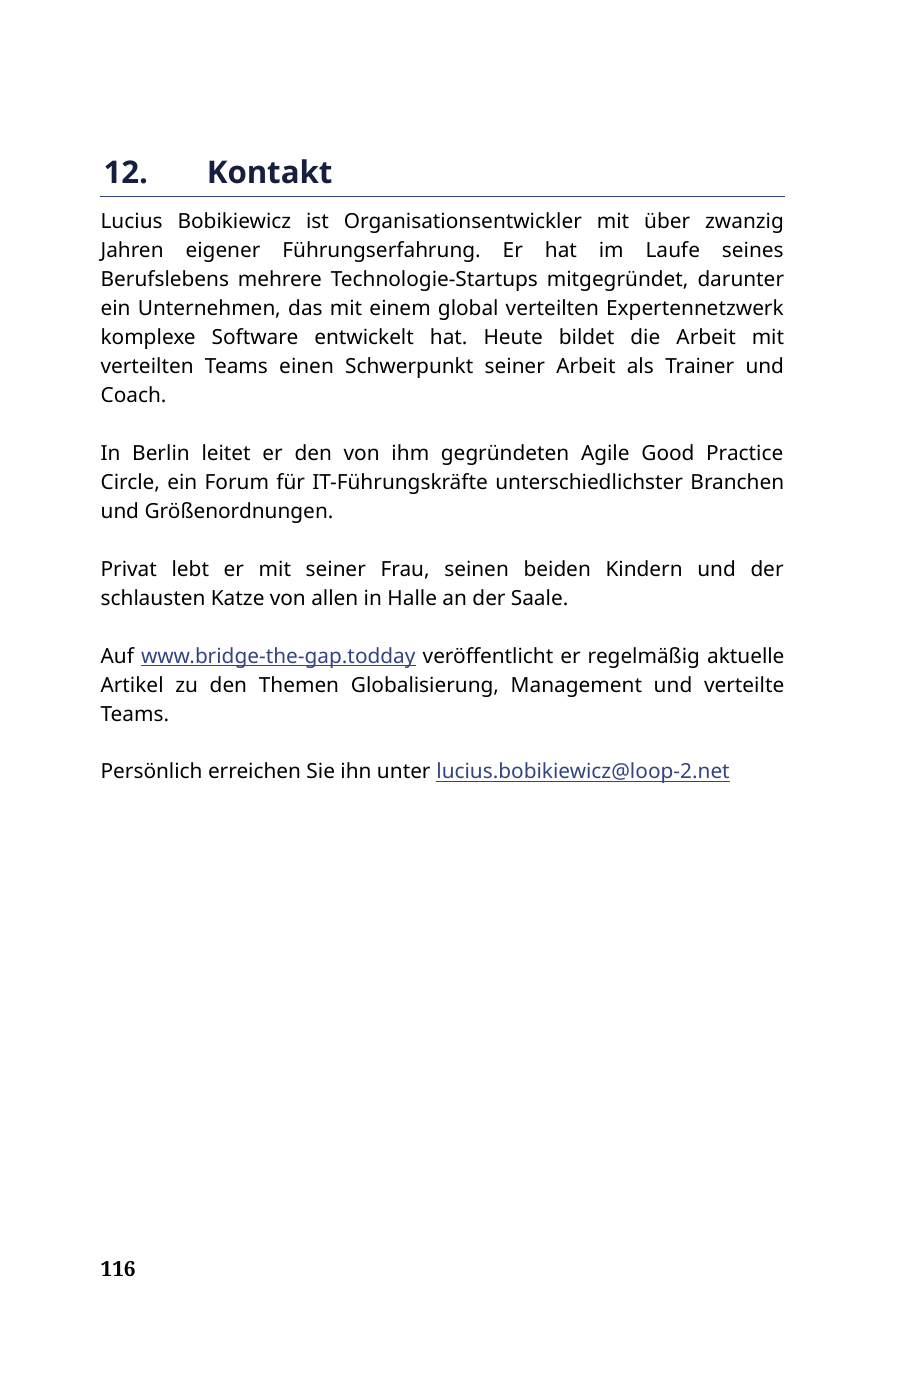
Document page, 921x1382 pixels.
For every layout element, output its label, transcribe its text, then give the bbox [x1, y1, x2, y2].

subtitle Kontakt [100, 148, 785, 196]
text Auf www.bridge-the-gap.todday veröffentlicht er regelmäßig aktuelle Artikel zu den Themen Globalisierung, Management und verteilte Teams. [100, 619, 785, 727]
text Privat lebt er mit seiner Frau, seinen beiden Kindern und der schlausten Katze von allen in Halle an der Saale. [100, 532, 785, 611]
text In Berlin leitet er den von ihm gegründeten Agile Good Practice Circle, ein Forum für IT-Führungskräfte unterschiedlichster Branchen und Größenordnungen. [100, 416, 785, 524]
text Lucius Bobikiewicz ist Organisationsentwickler mit über zwanzig Jahren eigener Führungserfahrung. Er hat im Laufe seines Berufslebens mehrere Technologie-Startups mitgegründet, darunter ein Unternehmen, das mit einem global verteilten Expertennetzwerk komplexe Software entwickelt hat. Heute bildet die Arbeit mit verteilten Teams einen Schwerpunkt seiner Arbeit als Trainer und Coach. [100, 197, 785, 408]
text Persönlich erreichen Sie ihn unter lucius.bobikiewicz@loop-2.net [100, 735, 785, 785]
